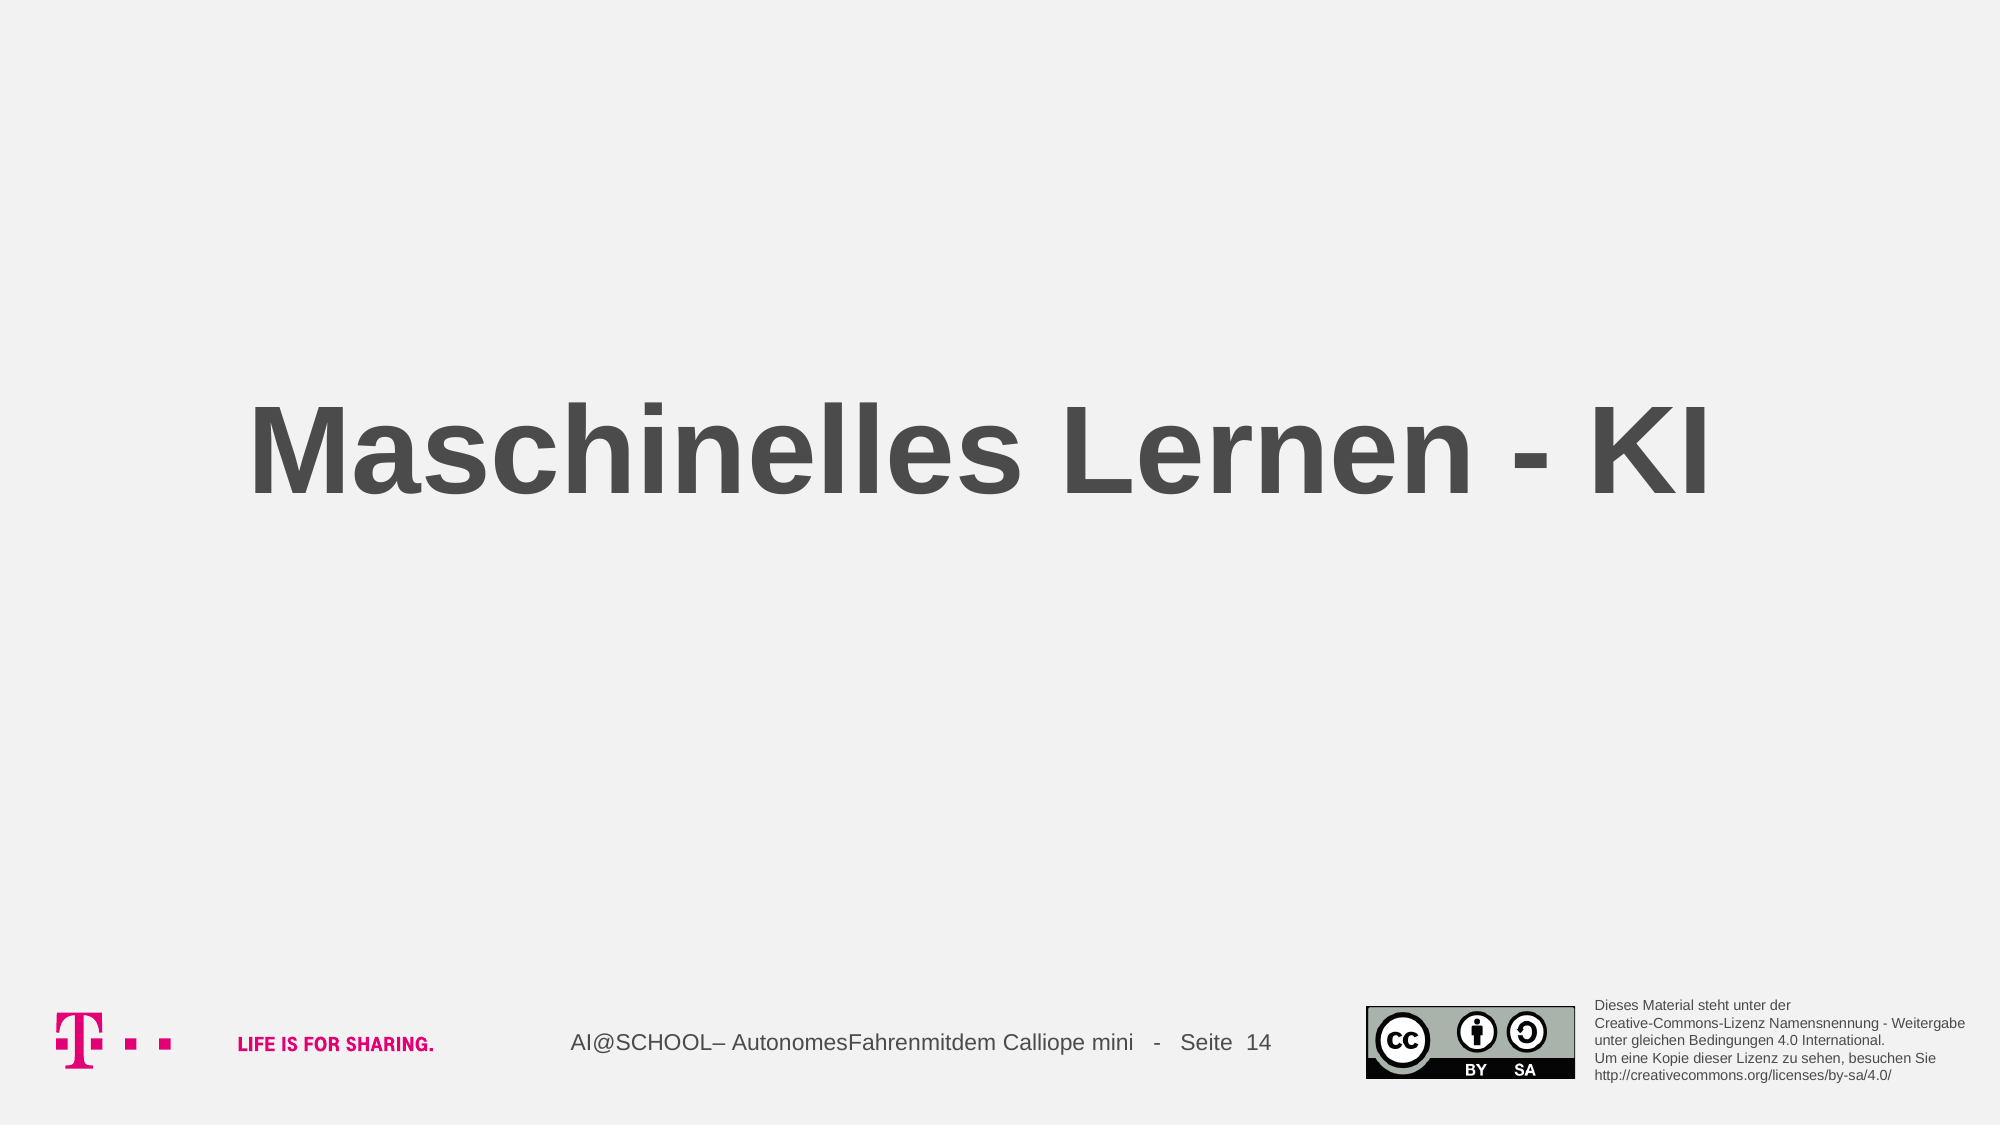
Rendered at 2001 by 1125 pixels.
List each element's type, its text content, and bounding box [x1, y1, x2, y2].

text_box Maschinelles Lernen - KI [232, 378, 1768, 526]
